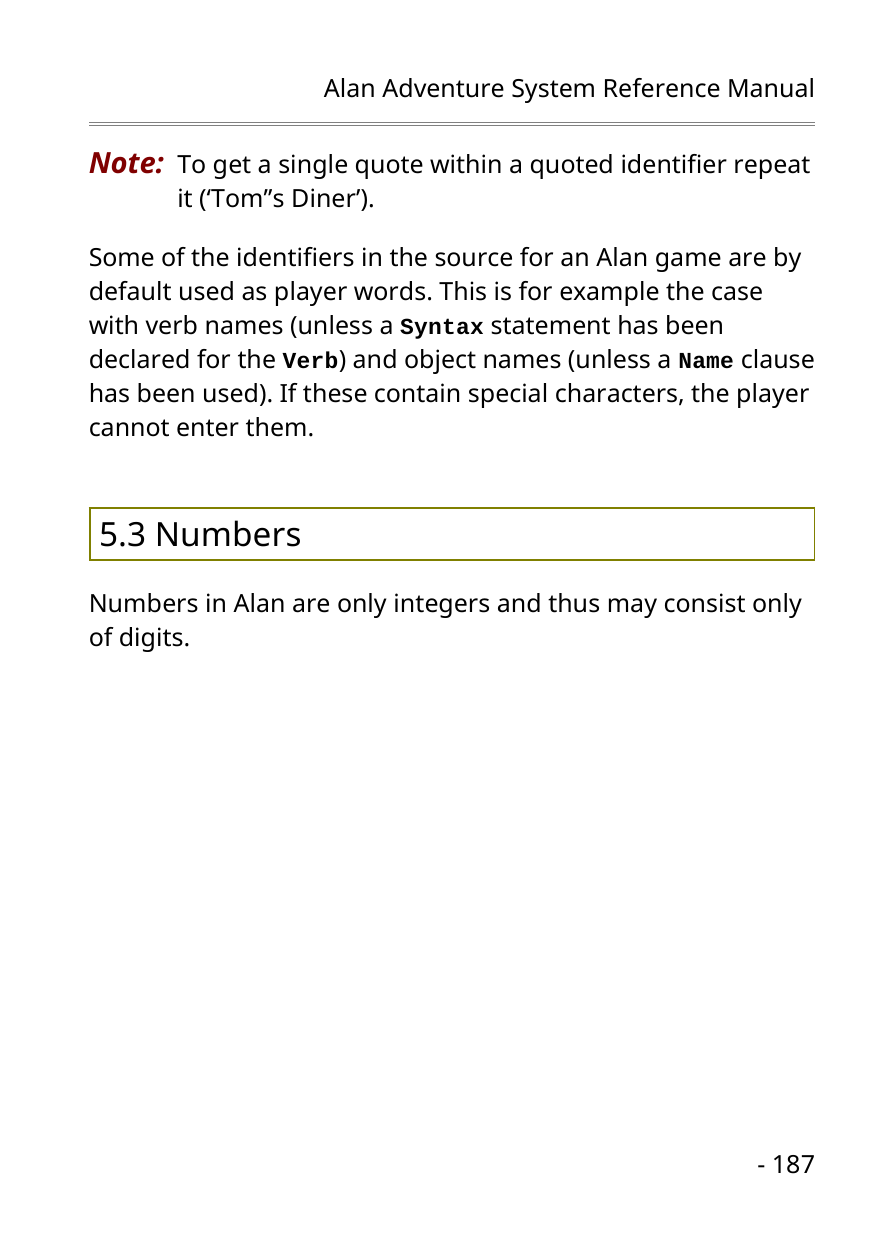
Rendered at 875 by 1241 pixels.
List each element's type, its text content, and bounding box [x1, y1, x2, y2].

text Numbers in Alan are only integers and thus may consist only of digits. [88, 586, 815, 654]
subtitle Numbers [91, 509, 814, 559]
list To get a single quote within a quoted identifier repeat it (‘Tom’’s Diner’). [88, 142, 815, 215]
text Some of the identifiers in the source for an Alan game are by default used as player words. This is for example the case with verb names (unless a Syntax state­ment has been declared for the Verb) and object names (unless a Name clause has been used). If these contain special characters, the player cannot enter them. [88, 240, 815, 444]
